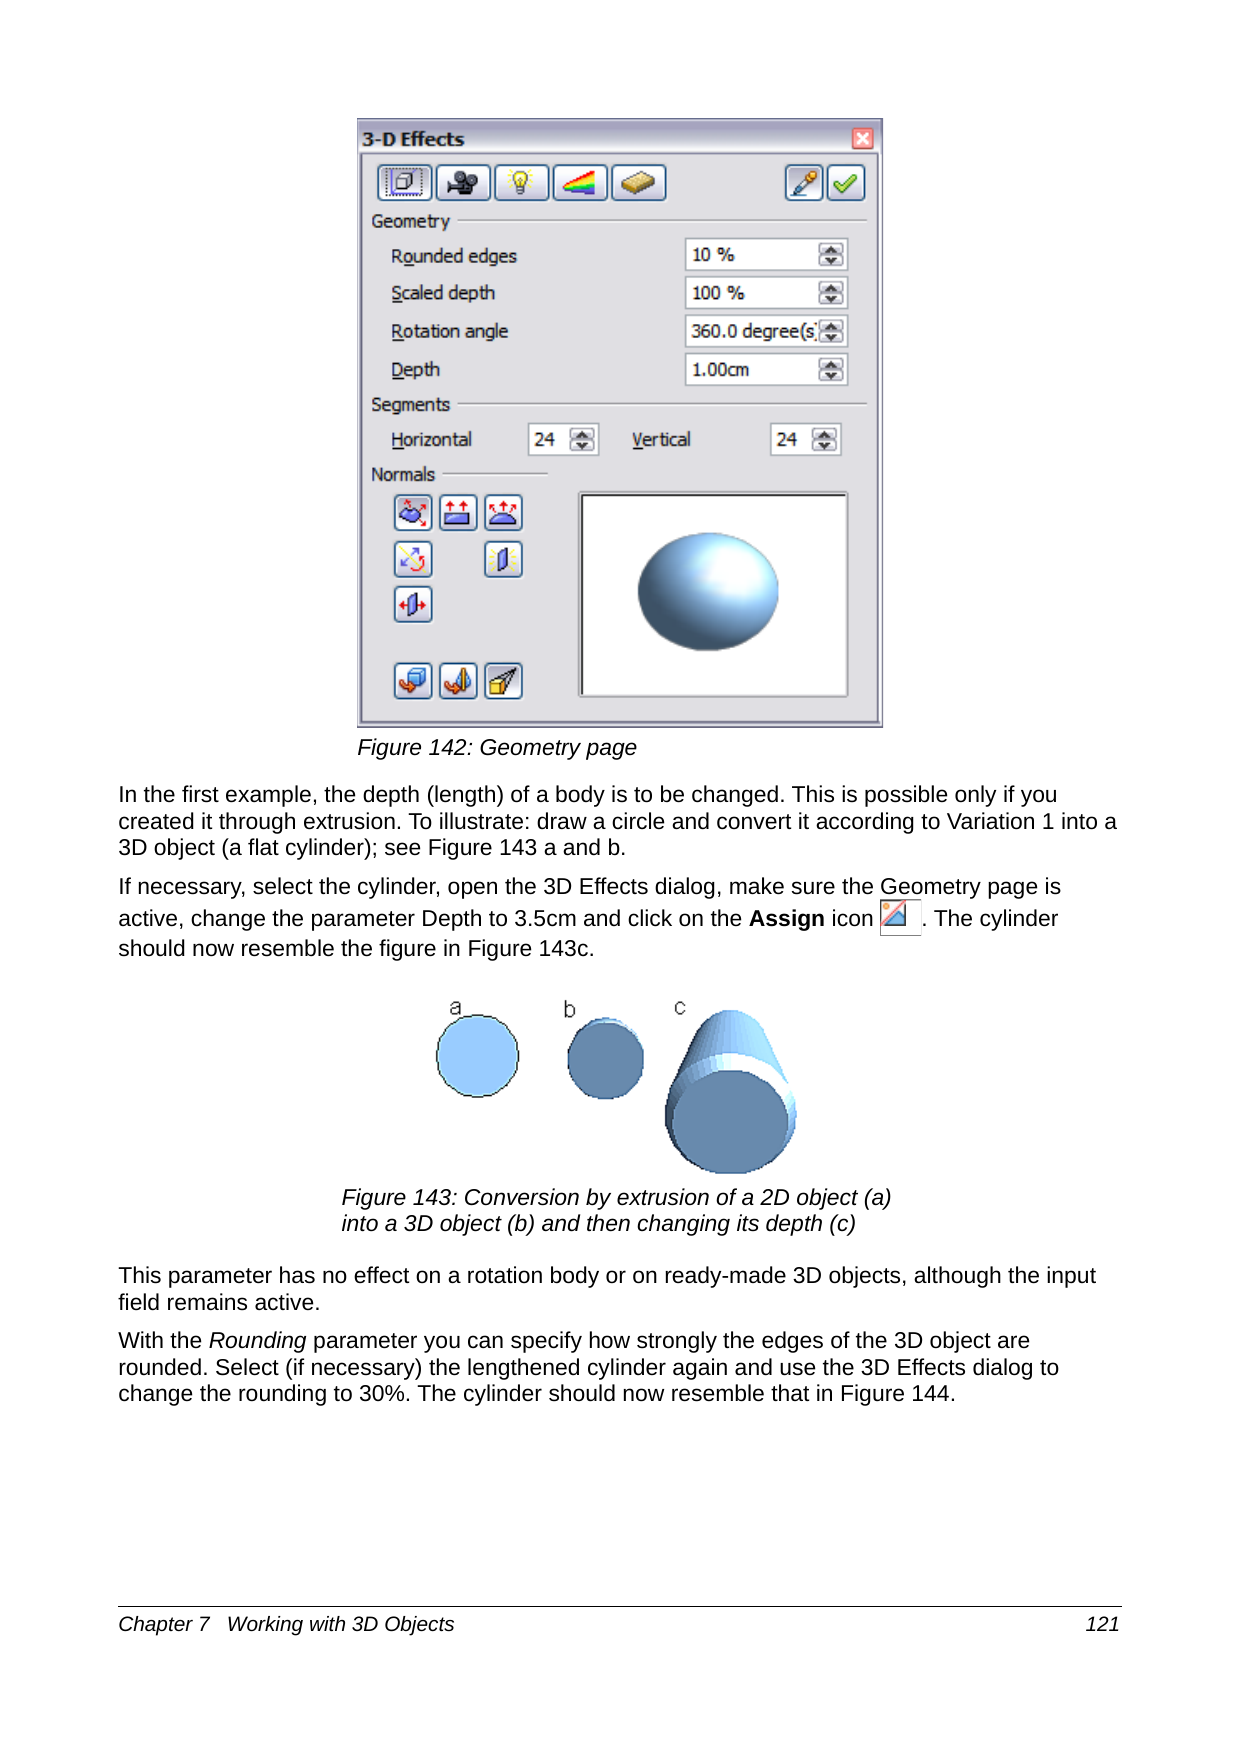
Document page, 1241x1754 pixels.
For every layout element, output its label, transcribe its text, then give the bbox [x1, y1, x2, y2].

text If necessary, select the cylinder, open the 3D Effects dialog, make sure the Geometry page is active, change the parameter Depth to 3.5cm and click on the Assign icon . The cylinder should now resemble the figure in Figure 143c. [118, 873, 1122, 962]
picture [357, 118, 884, 728]
text With the Rounding parameter you can specify how strongly the edges of the 3D object are rounded. Select (if necessary) the lengthened cylinder again and use the 3D Effects dialog to change the rounding to 30%. The cylinder should now resemble that in Figure 144. [118, 1327, 1122, 1406]
text This parameter has no effect on a rotation body or on ready-made 3D objects, although the input field remains active. [118, 1262, 1122, 1315]
text Figure 143: Conversion by extrusion of a 2D object (a) into a 3D object (b) and then changing its depth (c) [341, 987, 899, 1237]
picture [422, 986, 807, 1184]
text Figure 142: Geometry page [357, 734, 883, 761]
text In the first example, the depth (length) of a body is to be changed. This is possible only if you created it through extrusion. To illustrate: draw a circle and convert it according to Variation 1 into a 3D object (a flat cylinder); see Figure 143 a and b. [118, 781, 1122, 861]
